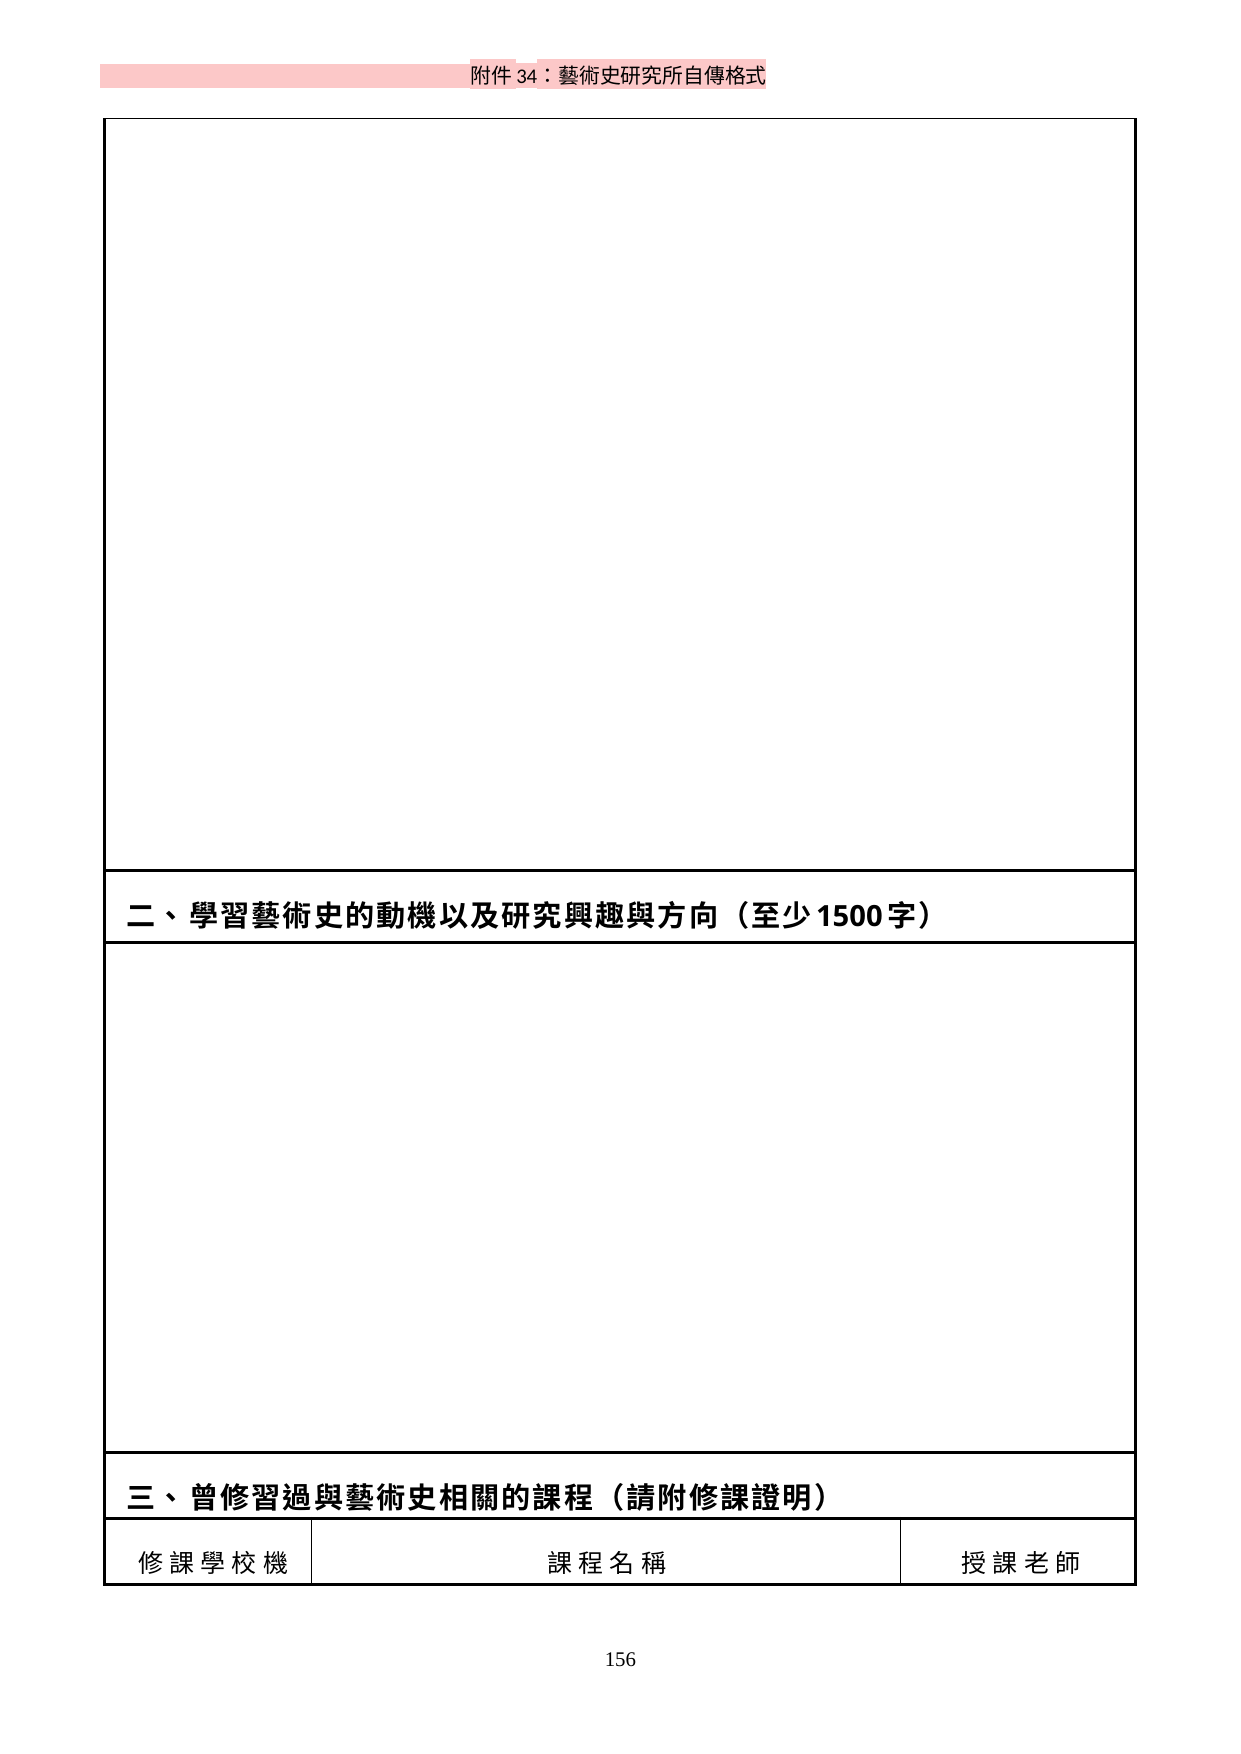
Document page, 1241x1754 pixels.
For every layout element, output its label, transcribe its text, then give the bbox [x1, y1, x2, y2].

table_cell 二、學習藝術史的動機以及研究興趣與方向（至少1500字） [106, 872, 1134, 941]
table_cell [106, 944, 1134, 1451]
table_cell 授課老師 [901, 1520, 1134, 1582]
table_cell 課程名稱 [312, 1520, 900, 1582]
table_cell 三、曾修習過與藝術史相關的課程（請附修課證明） [106, 1454, 1134, 1517]
table_cell 修課學校機 [106, 1520, 311, 1582]
table_cell [106, 119, 1134, 869]
